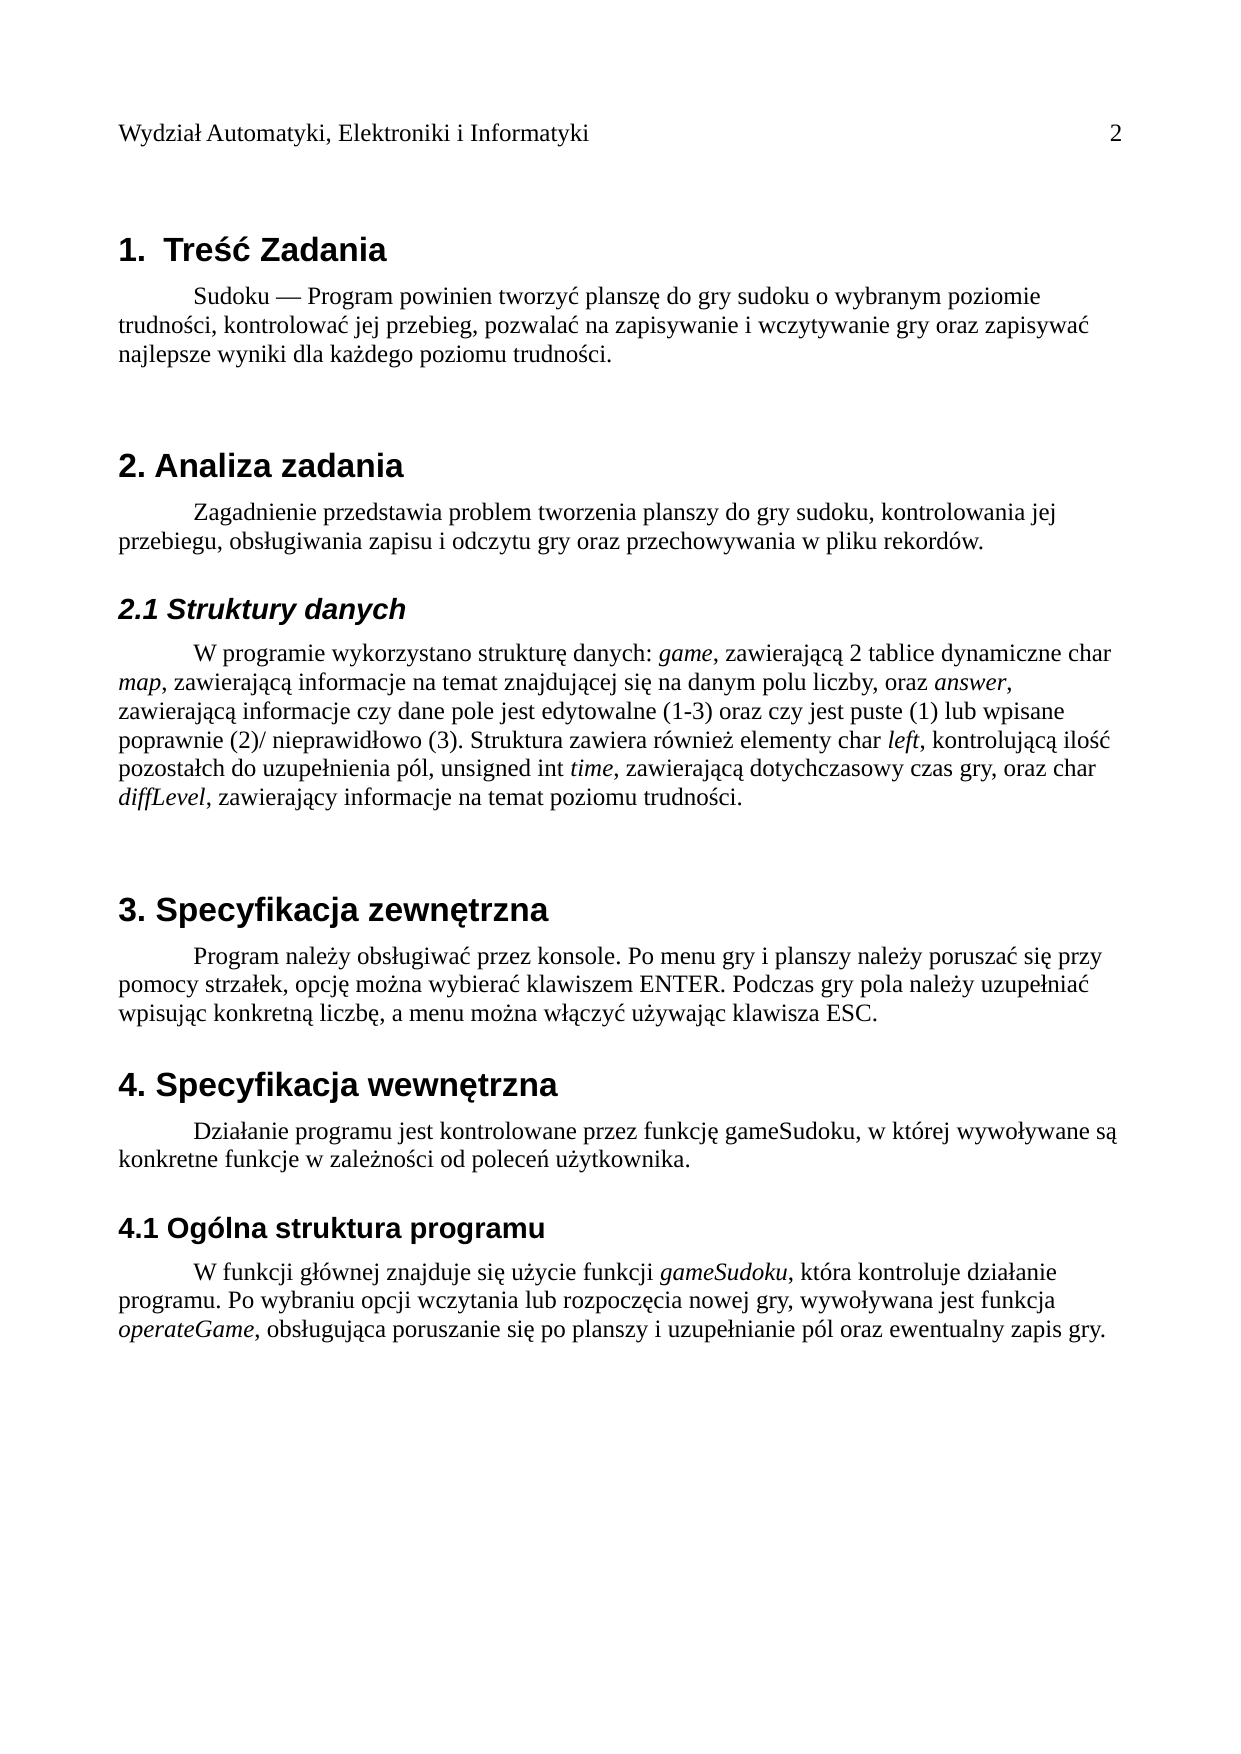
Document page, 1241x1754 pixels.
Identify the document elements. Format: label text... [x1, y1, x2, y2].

subtitle 1. Treść Zadania [118, 230, 1122, 269]
subtitle 4.1 Ogólna struktura programu [118, 1211, 1122, 1244]
subtitle 2.1 Struktury danych [118, 592, 1122, 626]
text Działanie programu jest kontrolowane przez funkcję gameSudoku, w której wywoływane są konkretne funkcje w zależności od poleceń użytkownika. [118, 1116, 1122, 1173]
text Zagadnienie przedstawia problem tworzenia planszy do gry sudoku, kontrolowania jej przebiegu, obsługiwania zapisu i odczytu gry oraz przechowywania w pliku rekordów. [118, 497, 1122, 555]
text Sudoku — Program powinien tworzyć planszę do gry sudoku o wybranym poziomie trudności, kontrolować jej przebieg, pozwalać na zapisywanie i wczytywanie gry oraz zapisywać najlepsze wyniki dla każdego poziomu trudności. [118, 281, 1122, 367]
text Program należy obsługiwać przez konsole. Po menu gry i planszy należy poruszać się przy pomocy strzałek, opcję można wybierać klawiszem ENTER. Podczas gry pola należy uzupełniać wpisując konkretną liczbę, a menu można włączyć używając klawisza ESC. [118, 941, 1122, 1027]
subtitle 2. Analiza zadania [118, 446, 1122, 485]
text W funkcji głównej znajduje się użycie funkcji gameSudoku, która kontroluje działanie programu. Po wybraniu opcji wczytania lub rozpoczęcia nowej gry, wywoływana jest funkcja operateGame, obsługująca poruszanie się po planszy i uzupełnianie pól oraz ewentualny zapis gry. [118, 1257, 1122, 1343]
text W programie wykorzystano strukturę danych: game, zawierającą 2 tablice dynamiczne char map, zawierającą informacje na temat znajdującej się na danym polu liczby, oraz answer, zawierającą informacje czy dane pole jest edytowalne (1-3) oraz czy jest puste (1) lub wpisane poprawnie (2)/ nieprawidłowo (3). Struktura zawiera również elementy char left, kontrolującą ilość pozostałch do uzupełnienia pól, unsigned int time, zawierającą dotychczasowy czas gry, oraz char diffLevel, zawierający informacje na temat poziomu trudności. [118, 638, 1122, 811]
subtitle 3. Specyfikacja zewnętrzna [118, 890, 1122, 928]
subtitle 4. Specyfikacja wewnętrzna [118, 1064, 1122, 1103]
